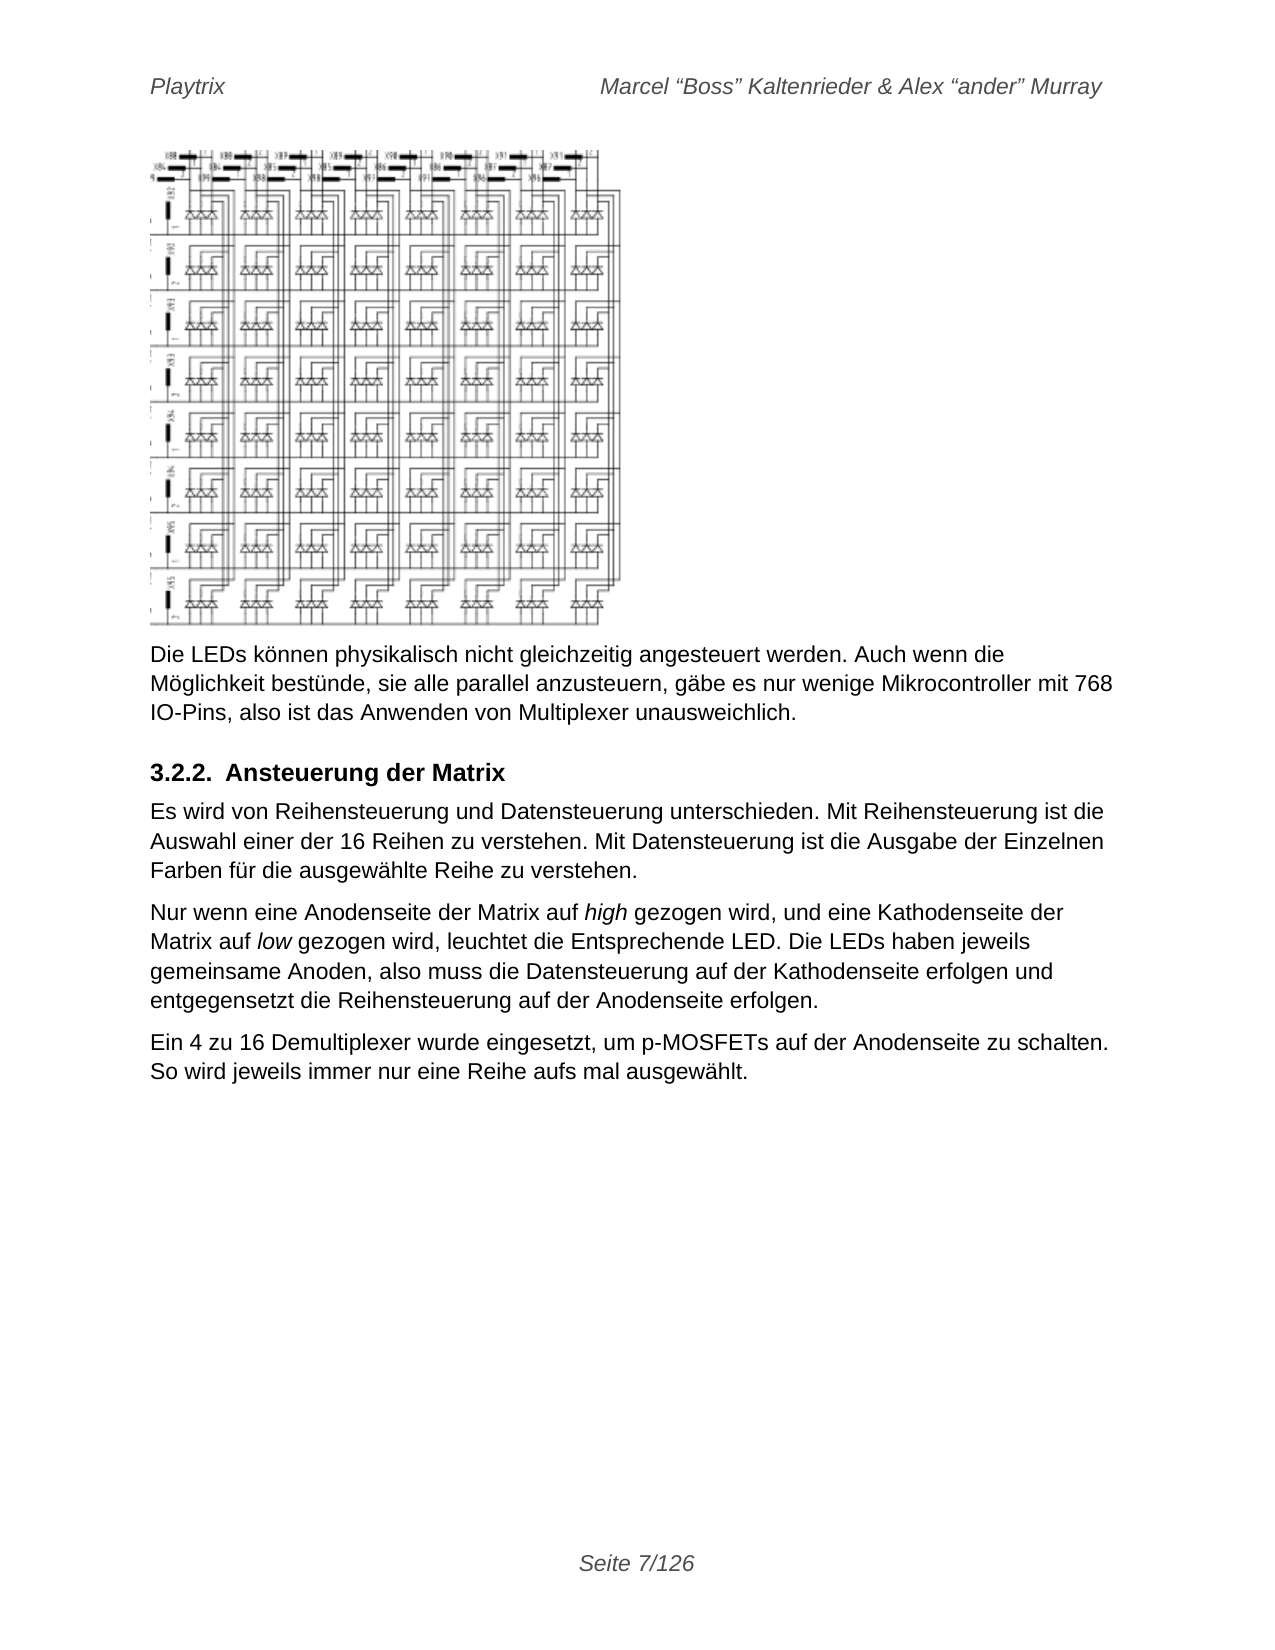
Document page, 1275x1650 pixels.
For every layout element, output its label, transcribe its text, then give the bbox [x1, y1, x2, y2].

text Nur wenn eine Anodenseite der Matrix auf high gezogen wird, und eine Kathodenseite der Matrix auf low gezogen wird, leuchtet die Entsprechende LED. Die LEDs haben jeweils gemeinsame Anoden, also muss die Datensteuerung auf der Kathodenseite erfolgen und entgegensetzt die Reihensteuerung auf der Anodenseite erfolgen. [150, 899, 1125, 1013]
text Ein 4 zu 16 Demultiplexer wurde eingesetzt, um p-MOSFETs auf der Anodenseite zu schalten. So wird jeweils immer nur eine Reihe aufs mal ausgewählt. [150, 1029, 1125, 1084]
text Es wird von Reihensteuerung und Datensteuerung unterschieden. Mit Reihensteuerung ist die Auswahl einer der 16 Reihen zu verstehen. Mit Datensteuerung ist die Ausgabe der Einzelnen Farben für die ausgewählte Reihe zu verstehen. [150, 799, 1125, 883]
subtitle Ansteuerung der Matrix [150, 758, 1125, 786]
text Die LEDs können physikalisch nicht gleichzeitig angesteuert werden. Auch wenn die Möglichkeit bestünde, sie alle parallel anzusteuern, gäbe es nur wenige Mikrocontroller mit 768 IO-Pins, also ist das Anwenden von Multiplexer unausweichlich. [150, 641, 1125, 726]
